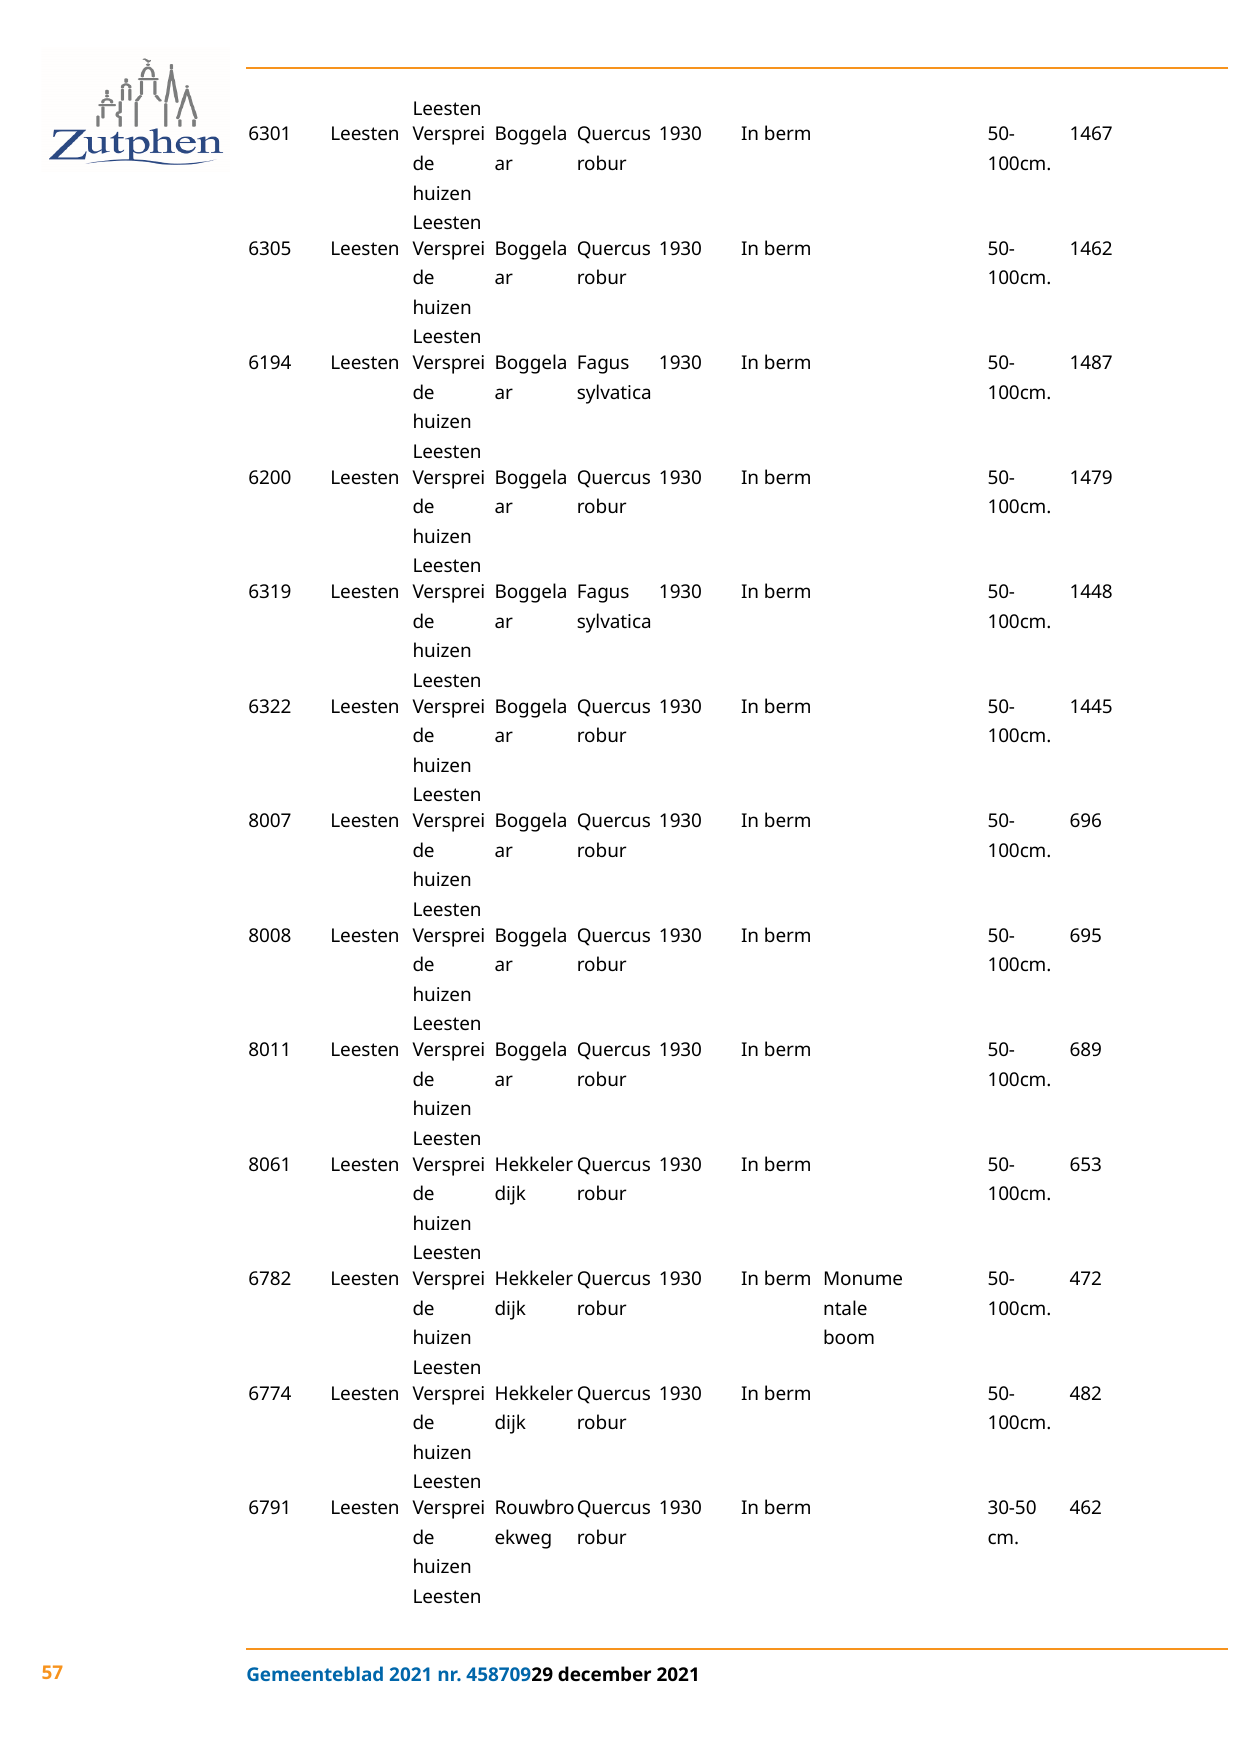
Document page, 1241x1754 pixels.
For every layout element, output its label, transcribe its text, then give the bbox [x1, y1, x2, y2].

table_cell [823, 922, 905, 1036]
table_cell In berm [741, 1036, 823, 1151]
table_cell In berm [741, 808, 823, 922]
table_cell Quercus robur [577, 1036, 659, 1151]
table_cell 50-100cm. [987, 693, 1069, 807]
table_cell Quercus robur [577, 464, 659, 578]
table_cell In berm [741, 922, 823, 1036]
table_cell In berm [741, 579, 823, 693]
table_cell 1930 [659, 1380, 741, 1494]
table_cell 1930 [659, 1265, 741, 1380]
table_cell 50-100cm. [987, 121, 1069, 235]
table_cell 1930 [659, 1151, 741, 1265]
table_cell Leesten [330, 1494, 412, 1609]
table_cell 1930 [659, 121, 741, 235]
table_cell Boggelaar [494, 464, 577, 578]
table_cell [905, 693, 987, 807]
table_cell [905, 1380, 987, 1494]
table_cell Verspreide huizen Leesten [412, 1151, 494, 1265]
table_cell 6774 [248, 1380, 330, 1494]
table_cell [987, 95, 1069, 121]
table_cell In berm [741, 693, 823, 807]
table_cell Verspreide huizen Leesten [412, 1380, 494, 1494]
table_cell 472 [1069, 1265, 1152, 1380]
table_cell Boggelaar [494, 808, 577, 922]
table_cell Leesten [330, 1380, 412, 1494]
table_cell Quercus robur [577, 693, 659, 807]
table_cell 8061 [248, 1151, 330, 1265]
table_cell 50-100cm. [987, 1036, 1069, 1151]
table_cell [905, 1151, 987, 1265]
table_cell 1445 [1069, 693, 1152, 807]
table_cell In berm [741, 1494, 823, 1609]
table_cell [248, 95, 330, 121]
table_cell Quercus robur [577, 1265, 659, 1380]
table_cell 1462 [1069, 235, 1152, 349]
table_cell 6782 [248, 1265, 330, 1380]
table_cell Quercus robur [577, 1494, 659, 1609]
table_cell 50-100cm. [987, 808, 1069, 922]
table_cell 50-100cm. [987, 1151, 1069, 1265]
table_cell [494, 95, 577, 121]
table_cell [905, 350, 987, 464]
table_cell Leesten [330, 579, 412, 693]
table_cell [905, 922, 987, 1036]
table_cell 1930 [659, 1036, 741, 1151]
table_cell 8011 [248, 1036, 330, 1151]
table_cell Leesten [330, 464, 412, 578]
table_cell Fagus sylvatica [577, 579, 659, 693]
table_cell [905, 1494, 987, 1609]
table_cell 6194 [248, 350, 330, 464]
table_cell 1930 [659, 693, 741, 807]
table_cell [823, 121, 905, 235]
table_cell 1930 [659, 235, 741, 349]
table_cell Leesten [412, 95, 494, 121]
table_cell 6322 [248, 693, 330, 807]
table_cell Verspreide huizen Leesten [412, 464, 494, 578]
table_cell Leesten [330, 1151, 412, 1265]
table_cell Leesten [330, 350, 412, 464]
table_cell 1448 [1069, 579, 1152, 693]
picture [41, 47, 231, 172]
table_cell 30-50 cm. [987, 1494, 1069, 1609]
table_cell Boggelaar [494, 1036, 577, 1151]
table_cell Leesten [330, 1265, 412, 1380]
table_cell Quercus robur [577, 235, 659, 349]
table_cell [823, 1036, 905, 1151]
table_cell 1487 [1069, 350, 1152, 464]
table_cell Boggelaar [494, 350, 577, 464]
table_cell In berm [741, 235, 823, 349]
table_cell 1930 [659, 1494, 741, 1609]
table_cell Verspreide huizen Leesten [412, 121, 494, 235]
table_cell [905, 579, 987, 693]
table_cell Hekkelerdijk [494, 1265, 577, 1380]
table_cell [905, 1265, 987, 1380]
table_cell 50-100cm. [987, 464, 1069, 578]
table_cell 1930 [659, 464, 741, 578]
table_cell [905, 95, 987, 121]
table_cell Rouwbroekweg [494, 1494, 577, 1609]
table_cell Boggelaar [494, 922, 577, 1036]
table_cell 8008 [248, 922, 330, 1036]
table_cell 50-100cm. [987, 350, 1069, 464]
table_cell Fagus sylvatica [577, 350, 659, 464]
table_cell Boggelaar [494, 121, 577, 235]
table_cell Hekkelerdijk [494, 1380, 577, 1494]
table_cell Verspreide huizen Leesten [412, 693, 494, 807]
table_cell 50-100cm. [987, 235, 1069, 349]
table_cell Verspreide huizen Leesten [412, 235, 494, 349]
table_cell Leesten [330, 693, 412, 807]
table_cell 50-100cm. [987, 579, 1069, 693]
table_cell [823, 1380, 905, 1494]
table_cell Verspreide huizen Leesten [412, 579, 494, 693]
table_cell In berm [741, 1380, 823, 1494]
table_cell 50-100cm. [987, 922, 1069, 1036]
table_cell Quercus robur [577, 121, 659, 235]
table_cell Boggelaar [494, 235, 577, 349]
table_cell [905, 235, 987, 349]
table_cell 695 [1069, 922, 1152, 1036]
table_cell Verspreide huizen Leesten [412, 808, 494, 922]
table_cell 1467 [1069, 121, 1152, 235]
table_cell Verspreide huizen Leesten [412, 1494, 494, 1609]
table_cell 6200 [248, 464, 330, 578]
table_cell [823, 95, 905, 121]
table_cell 6791 [248, 1494, 330, 1609]
table_cell 6301 [248, 121, 330, 235]
table_cell 6305 [248, 235, 330, 349]
table_cell [823, 579, 905, 693]
table_cell 50-100cm. [987, 1265, 1069, 1380]
table_cell 1479 [1069, 464, 1152, 578]
table_cell [905, 121, 987, 235]
table_cell [823, 464, 905, 578]
table_cell [330, 95, 412, 121]
table_cell [823, 1151, 905, 1265]
table_cell 8007 [248, 808, 330, 922]
table_cell Leesten [330, 1036, 412, 1151]
table_cell 50-100cm. [987, 1380, 1069, 1494]
table_cell Quercus robur [577, 808, 659, 922]
table_cell [577, 95, 659, 121]
table_cell [823, 350, 905, 464]
table_cell Quercus robur [577, 922, 659, 1036]
table_cell Verspreide huizen Leesten [412, 1036, 494, 1151]
table_cell Boggelaar [494, 579, 577, 693]
table_cell Leesten [330, 922, 412, 1036]
table_cell [823, 693, 905, 807]
table_cell 1930 [659, 922, 741, 1036]
table_cell Boggelaar [494, 693, 577, 807]
table_cell Verspreide huizen Leesten [412, 350, 494, 464]
table_cell Verspreide huizen Leesten [412, 922, 494, 1036]
table_cell Quercus robur [577, 1380, 659, 1494]
table_cell 1930 [659, 350, 741, 464]
table_cell Quercus robur [577, 1151, 659, 1265]
table_cell [741, 95, 823, 121]
table_cell 689 [1069, 1036, 1152, 1151]
table_cell 6319 [248, 579, 330, 693]
table_cell [1069, 95, 1152, 121]
table_cell In berm [741, 350, 823, 464]
table_cell [823, 808, 905, 922]
table_cell [905, 808, 987, 922]
table_cell 1930 [659, 808, 741, 922]
table_cell [905, 1036, 987, 1151]
table_cell Hekkelerdijk [494, 1151, 577, 1265]
table_cell In berm [741, 464, 823, 578]
table_cell Verspreide huizen Leesten [412, 1265, 494, 1380]
table_cell [823, 235, 905, 349]
table_cell Leesten [330, 121, 412, 235]
table_cell Leesten [330, 235, 412, 349]
table_cell 696 [1069, 808, 1152, 922]
table_cell Leesten [330, 808, 412, 922]
table_cell 462 [1069, 1494, 1152, 1609]
table_cell 1930 [659, 579, 741, 693]
table_cell Monumentale boom [823, 1265, 905, 1380]
table_cell [823, 1494, 905, 1609]
table_cell [659, 95, 741, 121]
table_cell 482 [1069, 1380, 1152, 1494]
table_cell 653 [1069, 1151, 1152, 1265]
table_cell In berm [741, 1151, 823, 1265]
table_cell [905, 464, 987, 578]
table_cell In berm [741, 121, 823, 235]
table_cell In berm [741, 1265, 823, 1380]
